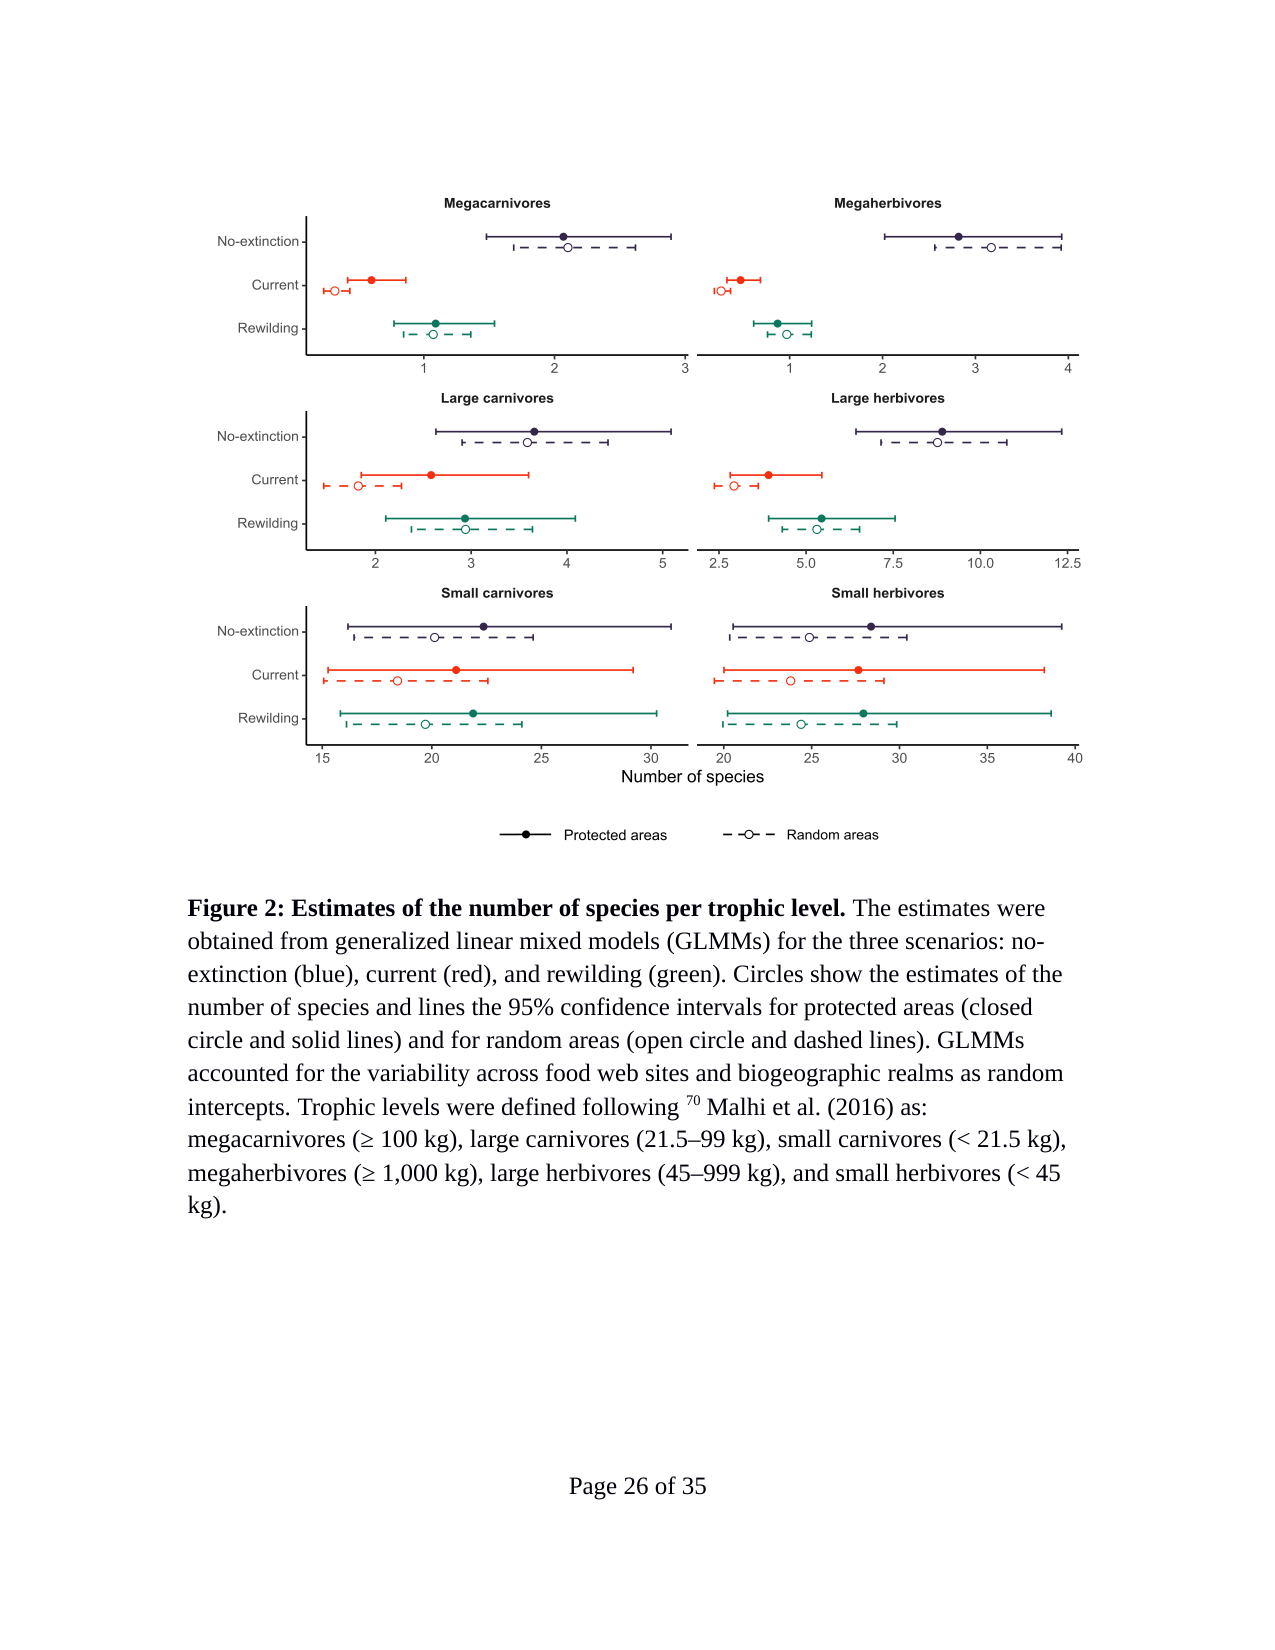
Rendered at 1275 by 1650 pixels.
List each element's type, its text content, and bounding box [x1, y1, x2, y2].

text Figure 2: Estimates of the number of species per trophic level. The estimates were obtained from generalized linear mixed models (GLMMs) for the three scenarios: no-extinction (blue), current (red), and rewilding (green). Circles show the estimates of the number of species and lines the 95% confidence intervals for protected areas (closed circle and solid lines) and for random areas (open circle and dashed lines). GLMMs accounted for the variability across food web sites and biogeographic realms as random intercepts. Trophic levels were defined following 70⁠ Malhi et al. (2016) as: megacarnivores (≥ 100 kg), large carnivores (21.5–99 kg), small carnivores (< 21.5 kg), megaherbivores (≥ 1,000 kg), large herbivores (45–999 kg), and small herbivores (< 45 kg). [187, 893, 1087, 1219]
picture [187, 180, 1088, 856]
